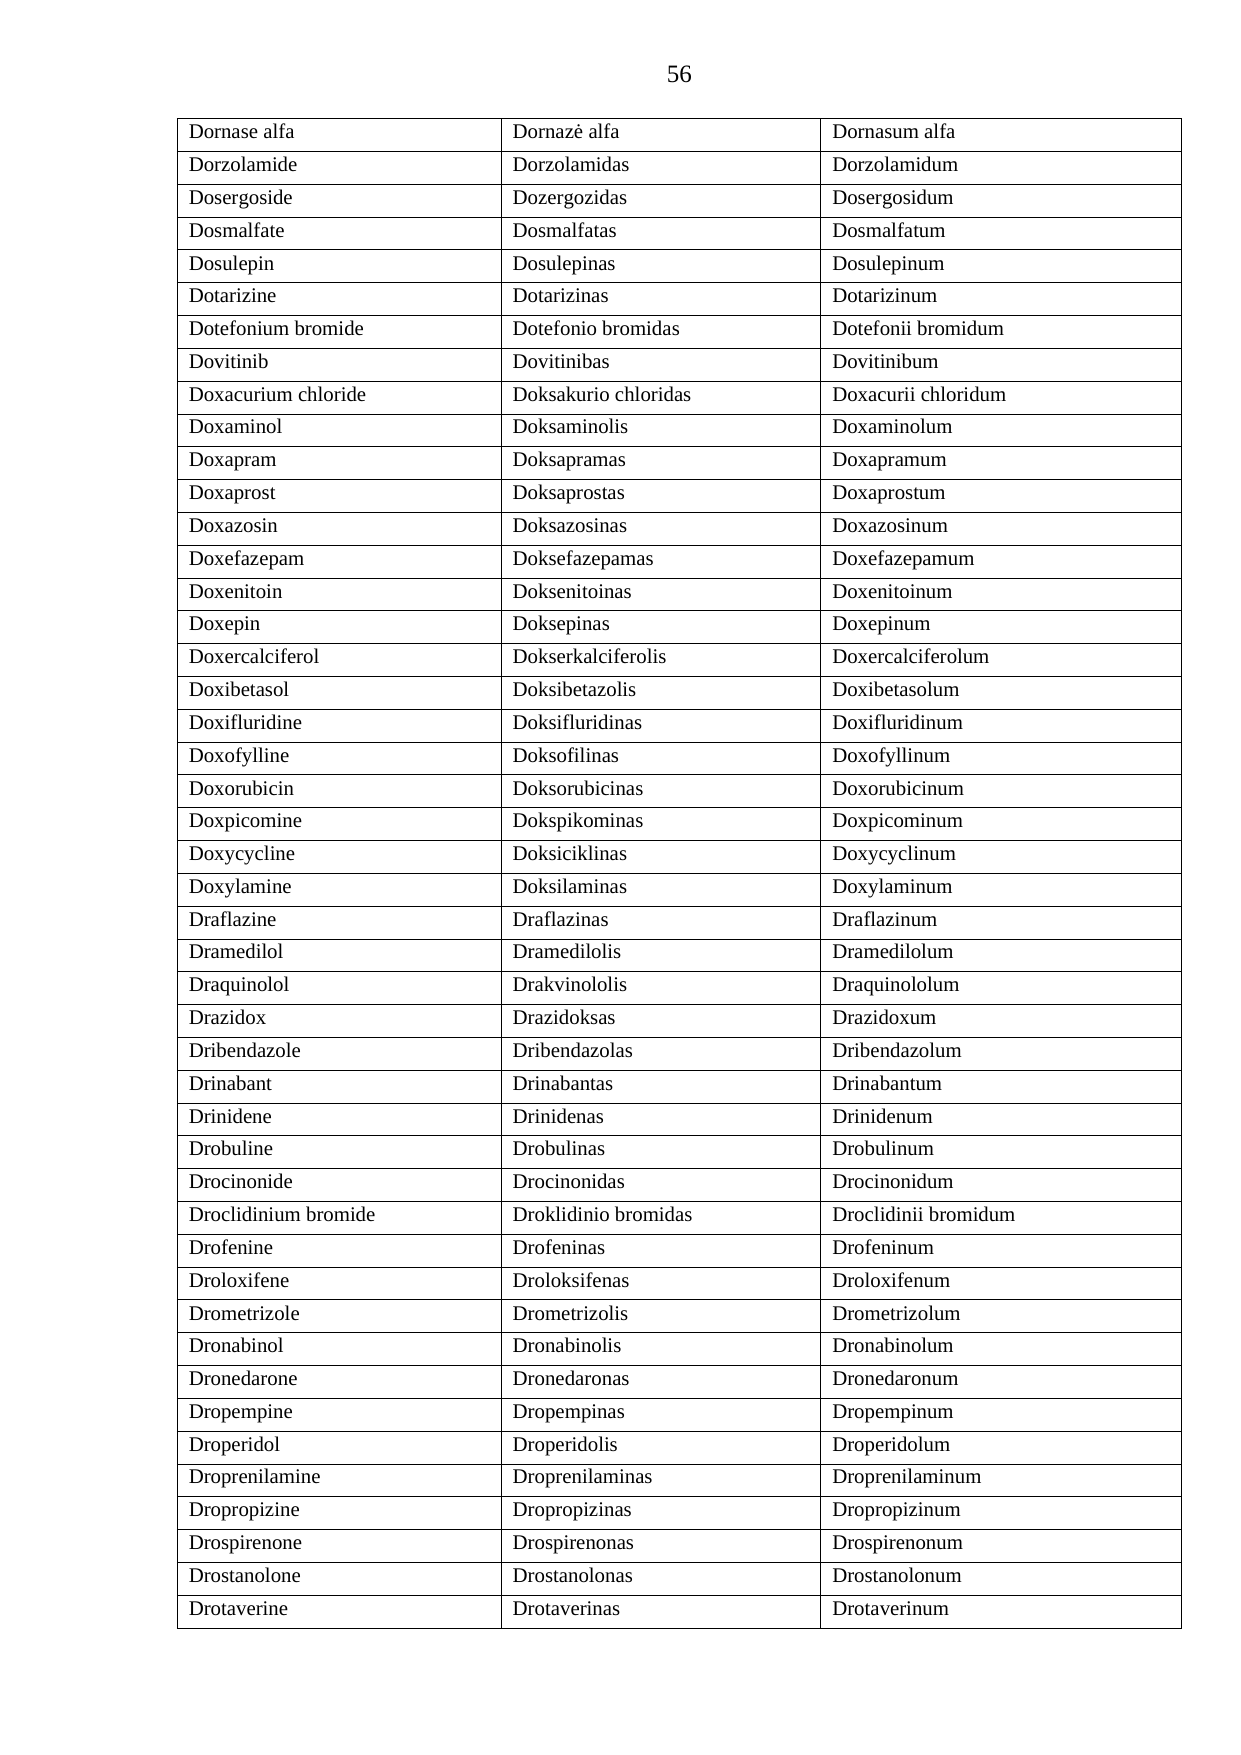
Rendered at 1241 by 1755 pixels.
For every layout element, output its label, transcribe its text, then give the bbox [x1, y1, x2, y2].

table_cell Dornasum alfa [821, 119, 1181, 151]
table_cell Drostanolonas [502, 1563, 820, 1595]
table_cell Drakvinololis [502, 972, 820, 1004]
table_cell Drometrizolis [502, 1300, 820, 1332]
table_cell Drocinonide [178, 1169, 501, 1201]
table_cell Dribendazolum [821, 1038, 1181, 1070]
table_cell Doxibetasol [178, 677, 501, 709]
table_cell Drinidenas [502, 1104, 820, 1135]
table_cell Doxefazepamum [821, 546, 1181, 577]
table_cell Drazidoksas [502, 1005, 820, 1037]
table_cell Drostanolonum [821, 1563, 1181, 1595]
table_cell Doxifluridinum [821, 710, 1181, 742]
table_cell Doksazosinas [502, 513, 820, 545]
table_cell Doxepinum [821, 611, 1181, 643]
table_cell Doksenitoinas [502, 579, 820, 610]
table_cell Drometrizole [178, 1300, 501, 1332]
table_cell Doxercalciferol [178, 644, 501, 676]
table_cell Dovitinibas [502, 349, 820, 381]
table_cell Doxefazepam [178, 546, 501, 577]
table_cell Dosulepinas [502, 250, 820, 282]
table_cell Droperidolis [502, 1432, 820, 1463]
table_cell Dozergozidas [502, 185, 820, 217]
table_cell Dotarizinum [821, 283, 1181, 315]
table_cell Draflazinas [502, 907, 820, 938]
table_cell Dronedaronum [821, 1366, 1181, 1398]
table_cell Dropropizinum [821, 1497, 1181, 1529]
table_cell Doxacurii chloridum [821, 382, 1181, 413]
table_cell Doxaprost [178, 480, 501, 512]
table_cell Doxepin [178, 611, 501, 643]
table_cell Drinabantas [502, 1071, 820, 1102]
table_cell Dosmalfatum [821, 218, 1181, 249]
table_cell Droloksifenas [502, 1268, 820, 1299]
table_cell Doksakurio chloridas [502, 382, 820, 413]
table_cell Drotaverinum [821, 1596, 1181, 1627]
table_cell Dokserkalciferolis [502, 644, 820, 676]
table_cell Doxylamine [178, 874, 501, 906]
table_cell Doxazosin [178, 513, 501, 545]
table_cell Drofeninum [821, 1235, 1181, 1267]
table_cell Dotefonii bromidum [821, 316, 1181, 348]
table_cell Drotaverine [178, 1596, 501, 1627]
table_cell Droclidinii bromidum [821, 1202, 1181, 1234]
table_cell Drinidenum [821, 1104, 1181, 1135]
table_cell Doxaminolum [821, 415, 1181, 446]
table_cell Doxorubicin [178, 775, 501, 807]
table_cell Doxycycline [178, 841, 501, 873]
table_cell Doksaminolis [502, 415, 820, 446]
table_cell Drocinonidum [821, 1169, 1181, 1201]
table_cell Drocinonidas [502, 1169, 820, 1201]
table_cell Dronabinolis [502, 1333, 820, 1365]
table_cell Drospirenonas [502, 1530, 820, 1562]
table_cell Doxycyclinum [821, 841, 1181, 873]
table_cell Dorzolamidum [821, 152, 1181, 184]
table_cell Dornase alfa [178, 119, 501, 151]
table_cell Dosergoside [178, 185, 501, 217]
table_cell Doxaprostum [821, 480, 1181, 512]
table_cell Droklidinio bromidas [502, 1202, 820, 1234]
table_cell Doxenitoinum [821, 579, 1181, 610]
table_cell Drotaverinas [502, 1596, 820, 1627]
table_cell Doksibetazolis [502, 677, 820, 709]
table_cell Dribendazolas [502, 1038, 820, 1070]
table_cell Draquinolol [178, 972, 501, 1004]
table_cell Dronabinolum [821, 1333, 1181, 1365]
table_cell Dotarizine [178, 283, 501, 315]
table_cell Droclidinium bromide [178, 1202, 501, 1234]
table_cell Doxofylline [178, 743, 501, 774]
table_cell Doxorubicinum [821, 775, 1181, 807]
table_cell Dorzolamide [178, 152, 501, 184]
table_cell Drazidox [178, 1005, 501, 1037]
table_cell Dovitinibum [821, 349, 1181, 381]
table_cell Doksiciklinas [502, 841, 820, 873]
table_cell Draflazine [178, 907, 501, 938]
table_cell Drazidoxum [821, 1005, 1181, 1037]
table_cell Droprenilamine [178, 1465, 501, 1496]
table_cell Dronabinol [178, 1333, 501, 1365]
table_cell Dribendazole [178, 1038, 501, 1070]
table_cell Dotefonium bromide [178, 316, 501, 348]
table_cell Doxylaminum [821, 874, 1181, 906]
table_cell Dotarizinas [502, 283, 820, 315]
table_cell Doksapramas [502, 447, 820, 479]
table_cell Doksifluridinas [502, 710, 820, 742]
table_cell Doksorubicinas [502, 775, 820, 807]
table_cell Droprenilaminas [502, 1465, 820, 1496]
table_cell Doxacurium chloride [178, 382, 501, 413]
table_cell Dosergosidum [821, 185, 1181, 217]
table_cell Draflazinum [821, 907, 1181, 938]
table_cell Dropempinum [821, 1399, 1181, 1431]
table_cell Dronedarone [178, 1366, 501, 1398]
table_cell Doxofyllinum [821, 743, 1181, 774]
table_cell Drostanolone [178, 1563, 501, 1595]
table_cell Doksepinas [502, 611, 820, 643]
table_cell Dosulepin [178, 250, 501, 282]
table_cell Doksofilinas [502, 743, 820, 774]
table_cell Drinabantum [821, 1071, 1181, 1102]
table_cell Dosmalfate [178, 218, 501, 249]
table_cell Dronedaronas [502, 1366, 820, 1398]
table_cell Doxapramum [821, 447, 1181, 479]
table_cell Drofeninas [502, 1235, 820, 1267]
table_cell Dropropizinas [502, 1497, 820, 1529]
table_cell Doxpicominum [821, 808, 1181, 840]
table_cell Dokspikominas [502, 808, 820, 840]
table_cell Doksefazepamas [502, 546, 820, 577]
table_cell Doksilaminas [502, 874, 820, 906]
table_cell Dornazė alfa [502, 119, 820, 151]
table_cell Dropempine [178, 1399, 501, 1431]
table_cell Dosmalfatas [502, 218, 820, 249]
table_cell Doksaprostas [502, 480, 820, 512]
table_cell Drometrizolum [821, 1300, 1181, 1332]
table_cell Drinabant [178, 1071, 501, 1102]
table_cell Dosulepinum [821, 250, 1181, 282]
table_cell Droprenilaminum [821, 1465, 1181, 1496]
table_cell Doxazosinum [821, 513, 1181, 545]
table_cell Drospirenone [178, 1530, 501, 1562]
table_cell Doxercalciferolum [821, 644, 1181, 676]
table_cell Doxenitoin [178, 579, 501, 610]
table_cell Doxifluridine [178, 710, 501, 742]
table_cell Dramedilolum [821, 940, 1181, 971]
table_cell Drofenine [178, 1235, 501, 1267]
table_cell Doxaminol [178, 415, 501, 446]
table_cell Dotefonio bromidas [502, 316, 820, 348]
table_cell Droperidol [178, 1432, 501, 1463]
table_cell Dorzolamidas [502, 152, 820, 184]
table_cell Droperidolum [821, 1432, 1181, 1463]
table_cell Dramedilol [178, 940, 501, 971]
table_cell Droloxifene [178, 1268, 501, 1299]
table_cell Doxapram [178, 447, 501, 479]
table_cell Dropempinas [502, 1399, 820, 1431]
table_cell Drobuline [178, 1136, 501, 1168]
table_cell Dropropizine [178, 1497, 501, 1529]
table_cell Drinidene [178, 1104, 501, 1135]
table_cell Doxpicomine [178, 808, 501, 840]
table_cell Drobulinas [502, 1136, 820, 1168]
table_cell Drobulinum [821, 1136, 1181, 1168]
table_cell Doxibetasolum [821, 677, 1181, 709]
table_cell Draquinololum [821, 972, 1181, 1004]
table_cell Dovitinib [178, 349, 501, 381]
table_cell Drospirenonum [821, 1530, 1181, 1562]
table_cell Dramedilolis [502, 940, 820, 971]
table_cell Droloxifenum [821, 1268, 1181, 1299]
